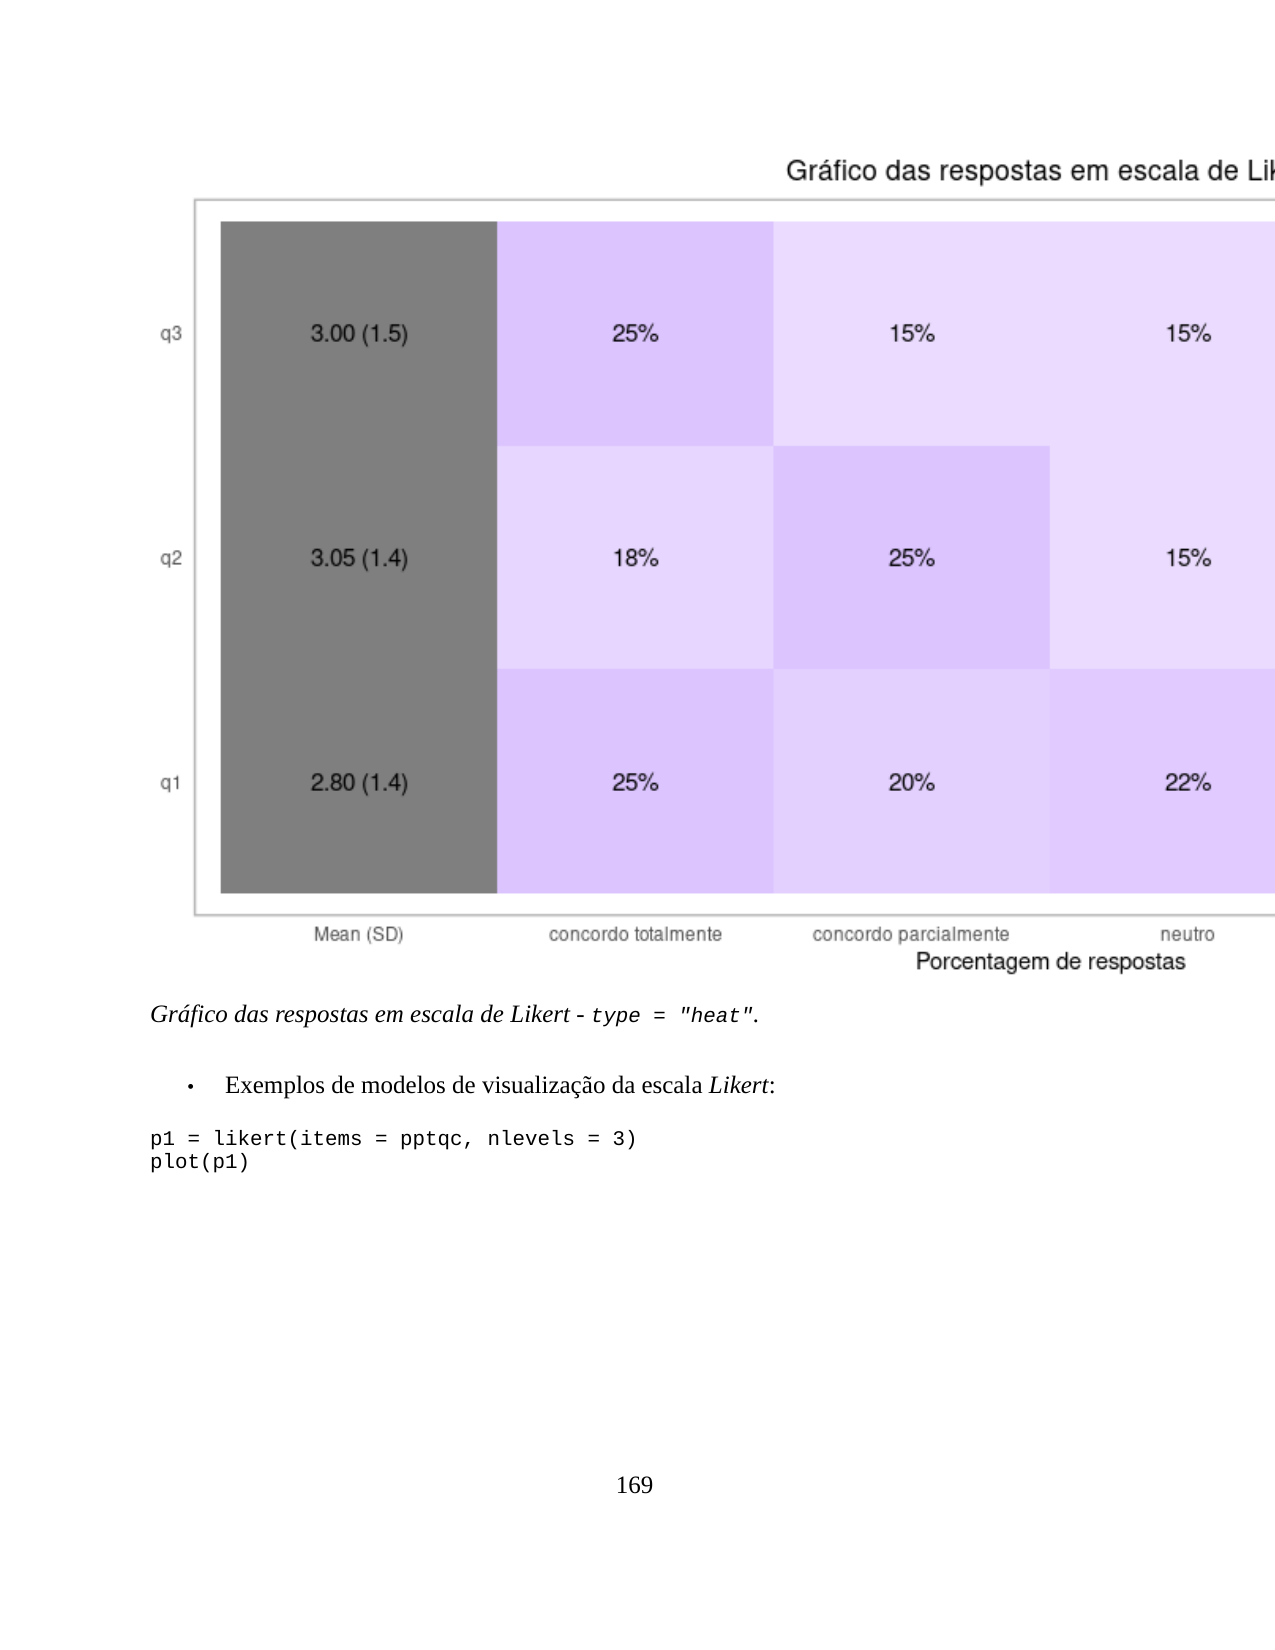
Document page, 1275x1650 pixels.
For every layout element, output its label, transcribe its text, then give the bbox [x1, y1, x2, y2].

list Exemplos de modelos de visualização da escala Likert: [187, 1070, 1125, 1128]
text Gráfico das respostas em escala de Likert - type = "heat". [150, 999, 1125, 1029]
text p1 = likert(items = pptqc, nlevels = 3) [150, 1128, 1125, 1151]
text plot(p1) [150, 1151, 1125, 1175]
picture [150, 150, 1275, 987]
